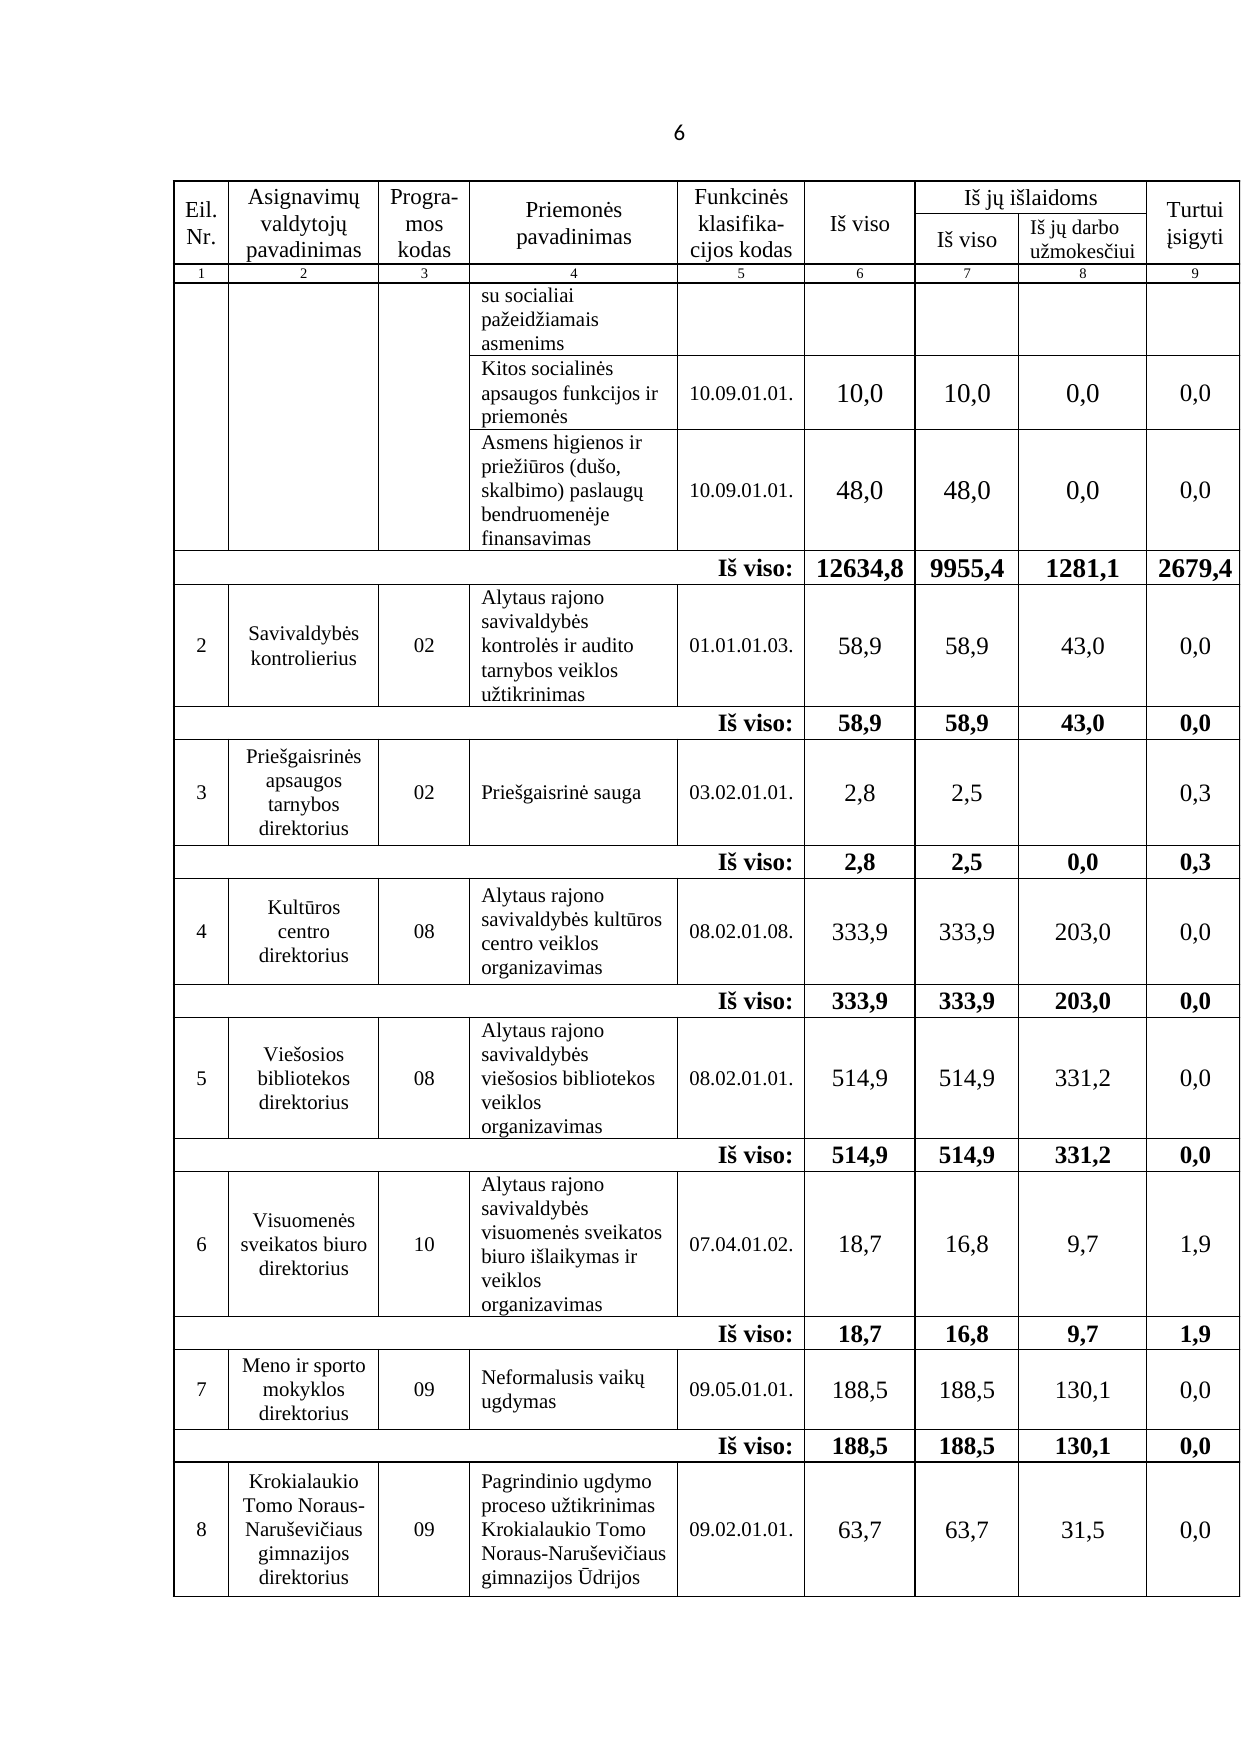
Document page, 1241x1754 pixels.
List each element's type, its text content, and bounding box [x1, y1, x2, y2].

table_cell Savivaldybės kontrolierius [229, 585, 378, 706]
table_cell Visuomenės sveikatos biuro direktorius [229, 1172, 378, 1316]
table_cell 58,9 [805, 585, 914, 706]
table_cell 0,0 [1147, 430, 1239, 550]
table_cell Pagrindinio ugdymo proceso užtikrinimas Krokialaukio Tomo Noraus-Naruševičiaus gimnazijos Ūdrijos [470, 1463, 677, 1596]
table_header Iš jų išlaidoms [916, 182, 1146, 213]
table_cell 10,0 [916, 356, 1018, 428]
table_cell 9,7 [1019, 1317, 1146, 1349]
table_cell 7 [175, 1350, 228, 1429]
table_cell 58,9 [805, 707, 914, 738]
table_cell 09.02.01.01. [678, 1463, 804, 1596]
table_cell 0,0 [1147, 707, 1239, 738]
table_cell 203,0 [1019, 879, 1146, 984]
table_cell 203,0 [1019, 985, 1146, 1017]
table_cell [916, 284, 1018, 355]
table_header Funkcinės klasifika-cijos kodas [678, 182, 804, 263]
table_cell 09 [379, 1350, 469, 1429]
table_cell 18,7 [805, 1172, 914, 1316]
table_cell 2 [175, 585, 228, 706]
table_cell 188,5 [805, 1430, 914, 1461]
table_cell 514,9 [805, 1139, 914, 1171]
table_cell 0,0 [1147, 879, 1239, 984]
table_cell 9955,4 [916, 551, 1018, 584]
table_cell 514,9 [916, 1018, 1018, 1138]
table_cell 188,5 [916, 1430, 1018, 1461]
table_cell 0,3 [1147, 846, 1239, 877]
table_cell 7 [916, 265, 1018, 282]
table_cell 6 [805, 265, 914, 282]
table_cell 63,7 [916, 1463, 1018, 1596]
table_cell 09 [379, 1463, 469, 1596]
table_cell [1019, 740, 1146, 845]
table_cell Iš viso: [175, 1430, 804, 1461]
table_cell 01.01.01.03. [678, 585, 804, 706]
table_cell 03.02.01.01. [678, 740, 804, 845]
table_cell 63,7 [805, 1463, 914, 1596]
table_cell Neformalusis vaikų ugdymas [470, 1350, 677, 1429]
table_cell 31,5 [1019, 1463, 1146, 1596]
table_cell Iš viso: [175, 985, 804, 1017]
table_cell Alytaus rajono savivaldybės viešosios bibliotekos veiklos organizavimas [470, 1018, 677, 1138]
table_cell 5 [175, 1018, 228, 1138]
table_cell 18,7 [805, 1317, 914, 1349]
table_cell 9 [1147, 265, 1239, 282]
table_cell Alytaus rajono savivaldybės kultūros centro veiklos organizavimas [470, 879, 677, 984]
table_cell 58,9 [916, 585, 1018, 706]
table_cell 0,0 [1147, 1350, 1239, 1429]
table_cell 514,9 [916, 1139, 1018, 1171]
table_cell 16,8 [916, 1317, 1018, 1349]
table_cell 333,9 [916, 985, 1018, 1017]
table_cell 09.05.01.01. [678, 1350, 804, 1429]
table_cell 10.09.01.01. [678, 356, 804, 428]
table_cell 0,0 [1019, 430, 1146, 550]
table_cell 2,5 [916, 740, 1018, 845]
table_cell [1147, 284, 1239, 355]
table_cell 1,9 [1147, 1172, 1239, 1316]
table_cell [379, 284, 469, 550]
table_cell 43,0 [1019, 585, 1146, 706]
table_cell 08.02.01.08. [678, 879, 804, 984]
table_cell 1 [175, 265, 228, 282]
table_cell 6 [175, 1172, 228, 1316]
table_cell Priešgaisrinės apsaugos tarnybos direktorius [229, 740, 378, 845]
table_cell 5 [678, 265, 804, 282]
table_cell 0,0 [1019, 846, 1146, 877]
table_cell 333,9 [805, 985, 914, 1017]
table_cell 331,2 [1019, 1018, 1146, 1138]
table_cell 4 [470, 265, 677, 282]
table_cell 333,9 [916, 879, 1018, 984]
table_cell 10,0 [805, 356, 914, 428]
table_header Asignavimų valdytojų pavadinimas [229, 182, 378, 263]
table_cell 188,5 [916, 1350, 1018, 1429]
table_header Iš viso [805, 182, 914, 263]
table_cell 08.02.01.01. [678, 1018, 804, 1138]
table_cell 333,9 [805, 879, 914, 984]
table_cell [229, 284, 378, 550]
table_cell 58,9 [916, 707, 1018, 738]
table_header Turtui įsigyti [1147, 182, 1239, 263]
table_cell 1,9 [1147, 1317, 1239, 1349]
table_cell 07.04.01.02. [678, 1172, 804, 1316]
table_cell 02 [379, 585, 469, 706]
table_cell [805, 284, 914, 355]
table_cell [678, 284, 804, 355]
table_cell 43,0 [1019, 707, 1146, 738]
table_cell 2 [229, 265, 378, 282]
table_cell 0,0 [1147, 356, 1239, 428]
table_cell 08 [379, 1018, 469, 1138]
table_header Priemonės pavadinimas [470, 182, 677, 263]
table_cell 0,0 [1147, 585, 1239, 706]
table_cell Iš viso: [175, 551, 804, 584]
table_cell 0,0 [1147, 1139, 1239, 1171]
table_cell 130,1 [1019, 1350, 1146, 1429]
table_cell Viešosios bibliotekos direktorius [229, 1018, 378, 1138]
table_cell 0,0 [1147, 1018, 1239, 1138]
table_cell Iš viso: [175, 707, 804, 738]
table_cell Asmens higienos ir priežiūros (dušo, skalbimo) paslaugų bendruomenėje finansavimas [470, 430, 677, 550]
table_cell 0,0 [1019, 356, 1146, 428]
table_cell Priešgaisrinė sauga [470, 740, 677, 845]
table_cell Iš viso: [175, 1139, 804, 1171]
table_cell 48,0 [805, 430, 914, 550]
table_cell 08 [379, 879, 469, 984]
table_cell 2,5 [916, 846, 1018, 877]
table_cell Kultūros centro direktorius [229, 879, 378, 984]
table_cell Iš viso: [175, 846, 804, 877]
table_cell Iš viso [916, 214, 1018, 263]
table_header Progra-mos kodas [379, 182, 469, 263]
table_cell 02 [379, 740, 469, 845]
table_cell Iš jų darbo užmokesčiui [1019, 214, 1146, 263]
table_cell 2679,4 [1147, 551, 1239, 584]
table_cell [1019, 284, 1146, 355]
table_cell 514,9 [805, 1018, 914, 1138]
table_cell 10 [379, 1172, 469, 1316]
table_cell 16,8 [916, 1172, 1018, 1316]
table_cell 0,3 [1147, 740, 1239, 845]
table_cell Alytaus rajono savivaldybės visuomenės sveikatos biuro išlaikymas ir veiklos organizavimas [470, 1172, 677, 1316]
table_cell 0,0 [1147, 1430, 1239, 1461]
table_cell [175, 284, 228, 550]
table_cell 10.09.01.01. [678, 430, 804, 550]
table_cell 3 [379, 265, 469, 282]
table_cell Meno ir sporto mokyklos direktorius [229, 1350, 378, 1429]
table_cell 48,0 [916, 430, 1018, 550]
table_cell 331,2 [1019, 1139, 1146, 1171]
table_cell 188,5 [805, 1350, 914, 1429]
table_cell 8 [1019, 265, 1146, 282]
table_header Eil. Nr. [175, 182, 228, 263]
table_cell 12634,8 [805, 551, 914, 584]
table_cell 3 [175, 740, 228, 845]
table_cell Iš viso: [175, 1317, 804, 1349]
table_cell 2,8 [805, 846, 914, 877]
table_cell Alytaus rajono savivaldybės kontrolės ir audito tarnybos veiklos užtikrinimas [470, 585, 677, 706]
table_cell 8 [175, 1463, 228, 1596]
table_cell 9,7 [1019, 1172, 1146, 1316]
table_cell 0,0 [1147, 985, 1239, 1017]
table_cell 0,0 [1147, 1463, 1239, 1596]
table_cell Krokialaukio Tomo Noraus-Naruševičiaus gimnazijos direktorius [229, 1463, 378, 1596]
table_cell su socialiai pažeidžiamais asmenims [470, 284, 677, 355]
table_cell 1281,1 [1019, 551, 1146, 584]
table_cell 130,1 [1019, 1430, 1146, 1461]
table_cell Kitos socialinės apsaugos funkcijos ir priemonės [470, 356, 677, 428]
table_cell 4 [175, 879, 228, 984]
table_cell 2,8 [805, 740, 914, 845]
